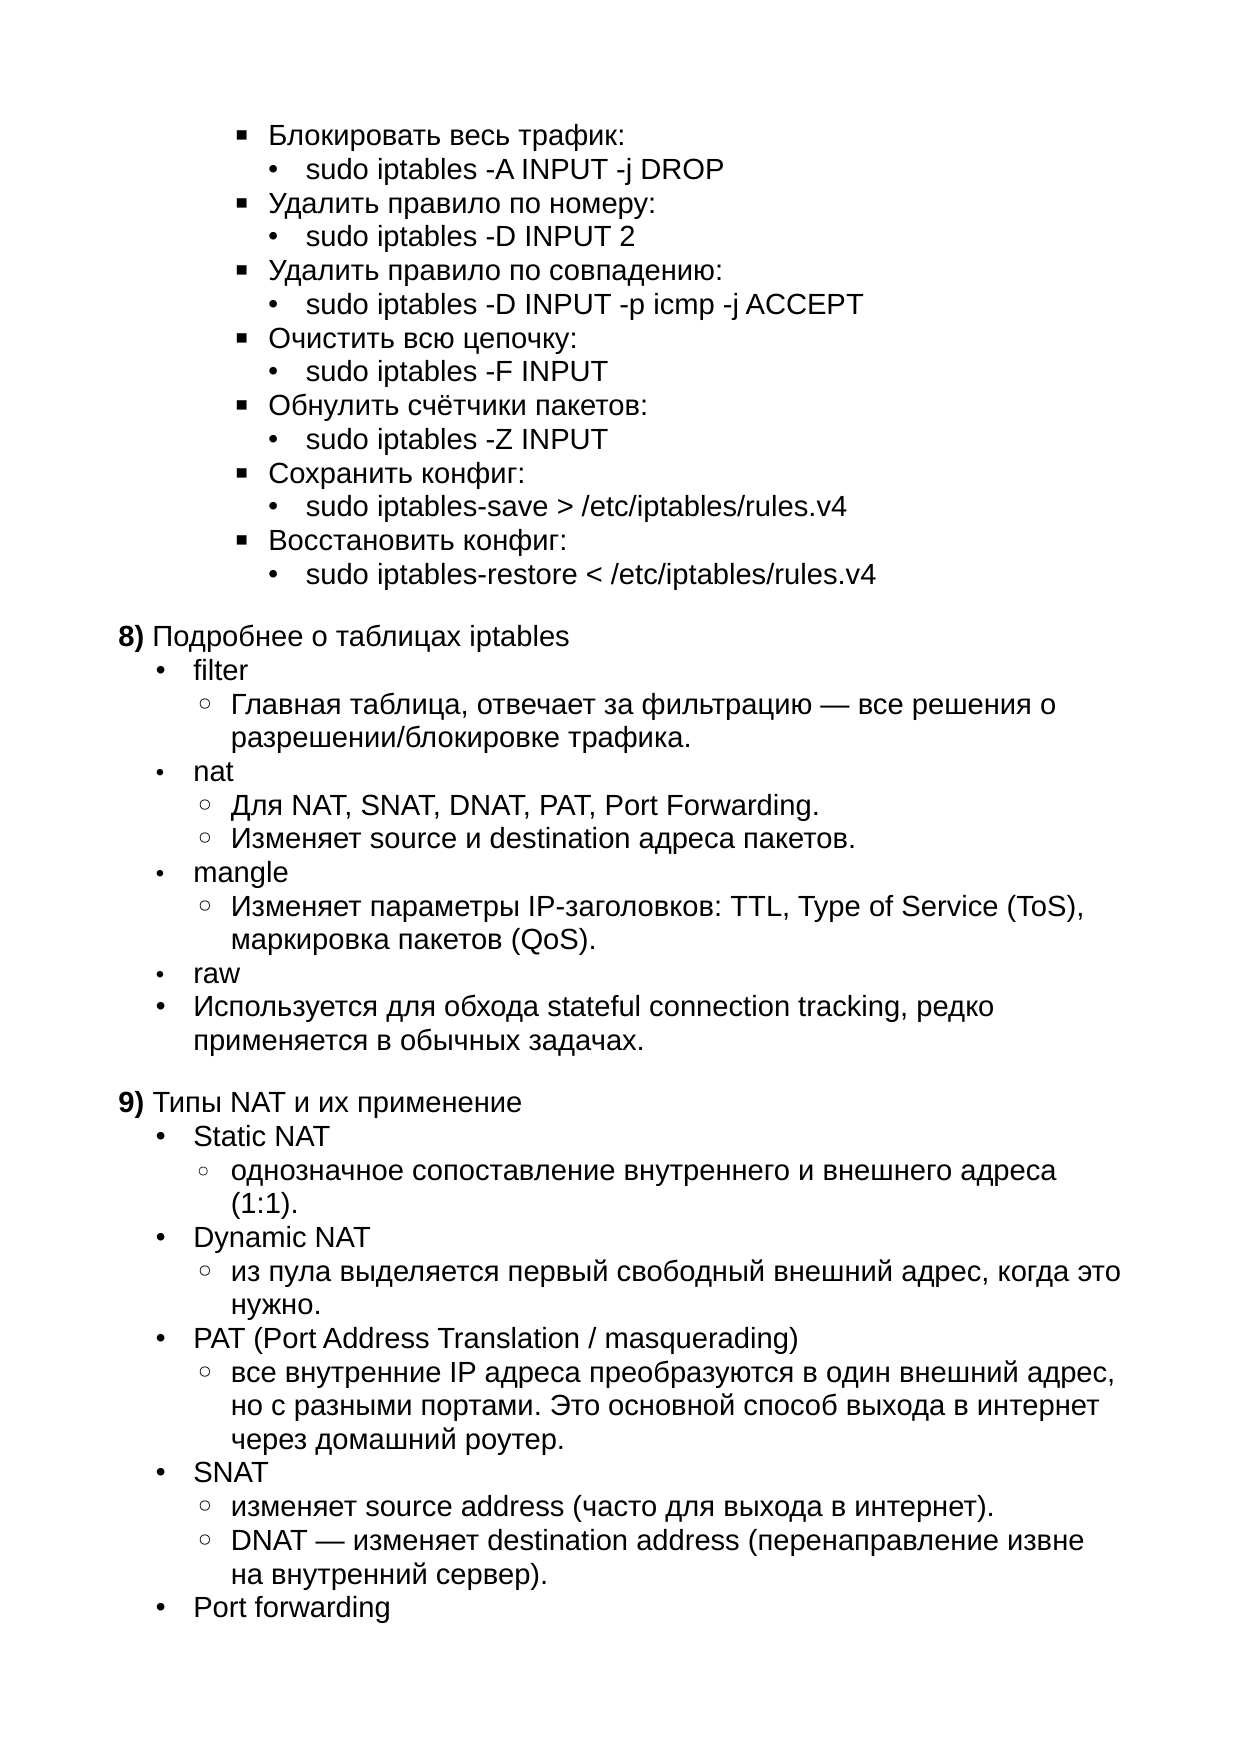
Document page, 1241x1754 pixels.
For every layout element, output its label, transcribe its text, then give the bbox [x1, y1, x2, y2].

list Для NAT, SNAT, DNAT, PAT, Port Forwarding. [193, 787, 1122, 821]
list sudo iptables -A INPUT -j DROP [268, 152, 1122, 186]
list изменяет source address (часто для выхода в интернет). [193, 1489, 1122, 1523]
list PAT (Port Address Translation / masquerading) [156, 1321, 1122, 1354]
list Изменяет source и destination адреса пакетов. [193, 821, 1122, 855]
list sudo iptables -F INPUT [268, 354, 1122, 388]
list Восстановить конфиг: [231, 523, 1122, 557]
list sudo iptables-restore < /etc/iptables/rules.v4 [268, 557, 1122, 591]
list sudo iptables-save > /etc/iptables/rules.v4 [268, 489, 1122, 523]
text 9) Типы NAT и их применение [118, 1085, 1122, 1119]
list raw [156, 956, 1122, 989]
list Очистить всю цепочку: [231, 321, 1122, 354]
list Изменяет параметры IP-заголовков: TTL, Type of Service (ToS), маркировка пакетов (QoS). [193, 888, 1122, 956]
list Dynamic NAT [156, 1220, 1122, 1253]
list Удалить правило по совпадению: [231, 253, 1122, 287]
list однозначное сопоставление внутреннего и внешнего адреса (1:1). [193, 1153, 1122, 1220]
list nat [156, 754, 1122, 787]
list sudo iptables -D INPUT -p icmp -j ACCEPT [268, 287, 1122, 321]
list mangle [156, 855, 1122, 888]
list sudo iptables -D INPUT 2 [268, 219, 1122, 253]
list из пула выделяется первый свободный внешний адрес, когда это нужно. [193, 1253, 1122, 1321]
list Сохранить конфиг: [231, 456, 1122, 489]
list DNAT — изменяет destination address (перенаправление извне на внутренний сервер). [193, 1523, 1122, 1590]
text 8) Подробнее о таблицах iptables [118, 619, 1122, 653]
list SNAT [156, 1455, 1122, 1489]
list Удалить правило по номеру: [231, 186, 1122, 219]
list filter [156, 653, 1122, 687]
list Static NAT [156, 1119, 1122, 1153]
list Используется для обхода stateful connection tracking, редко применяется в обычных задачах. [156, 989, 1122, 1057]
list Главная таблица, отвечает за фильтрацию — все решения о разрешении/блокировке трафика. [193, 687, 1122, 754]
list Port forwarding [156, 1590, 1122, 1624]
list все внутренние IP адреса преобразуются в один внешний адрес, но с разными портами. Это основной способ выхода в интернет через домашний роутер. [193, 1354, 1122, 1455]
list Обнулить счётчики пакетов: [231, 388, 1122, 422]
list sudo iptables -Z INPUT [268, 422, 1122, 456]
list Блокировать весь трафик: [231, 118, 1122, 152]
